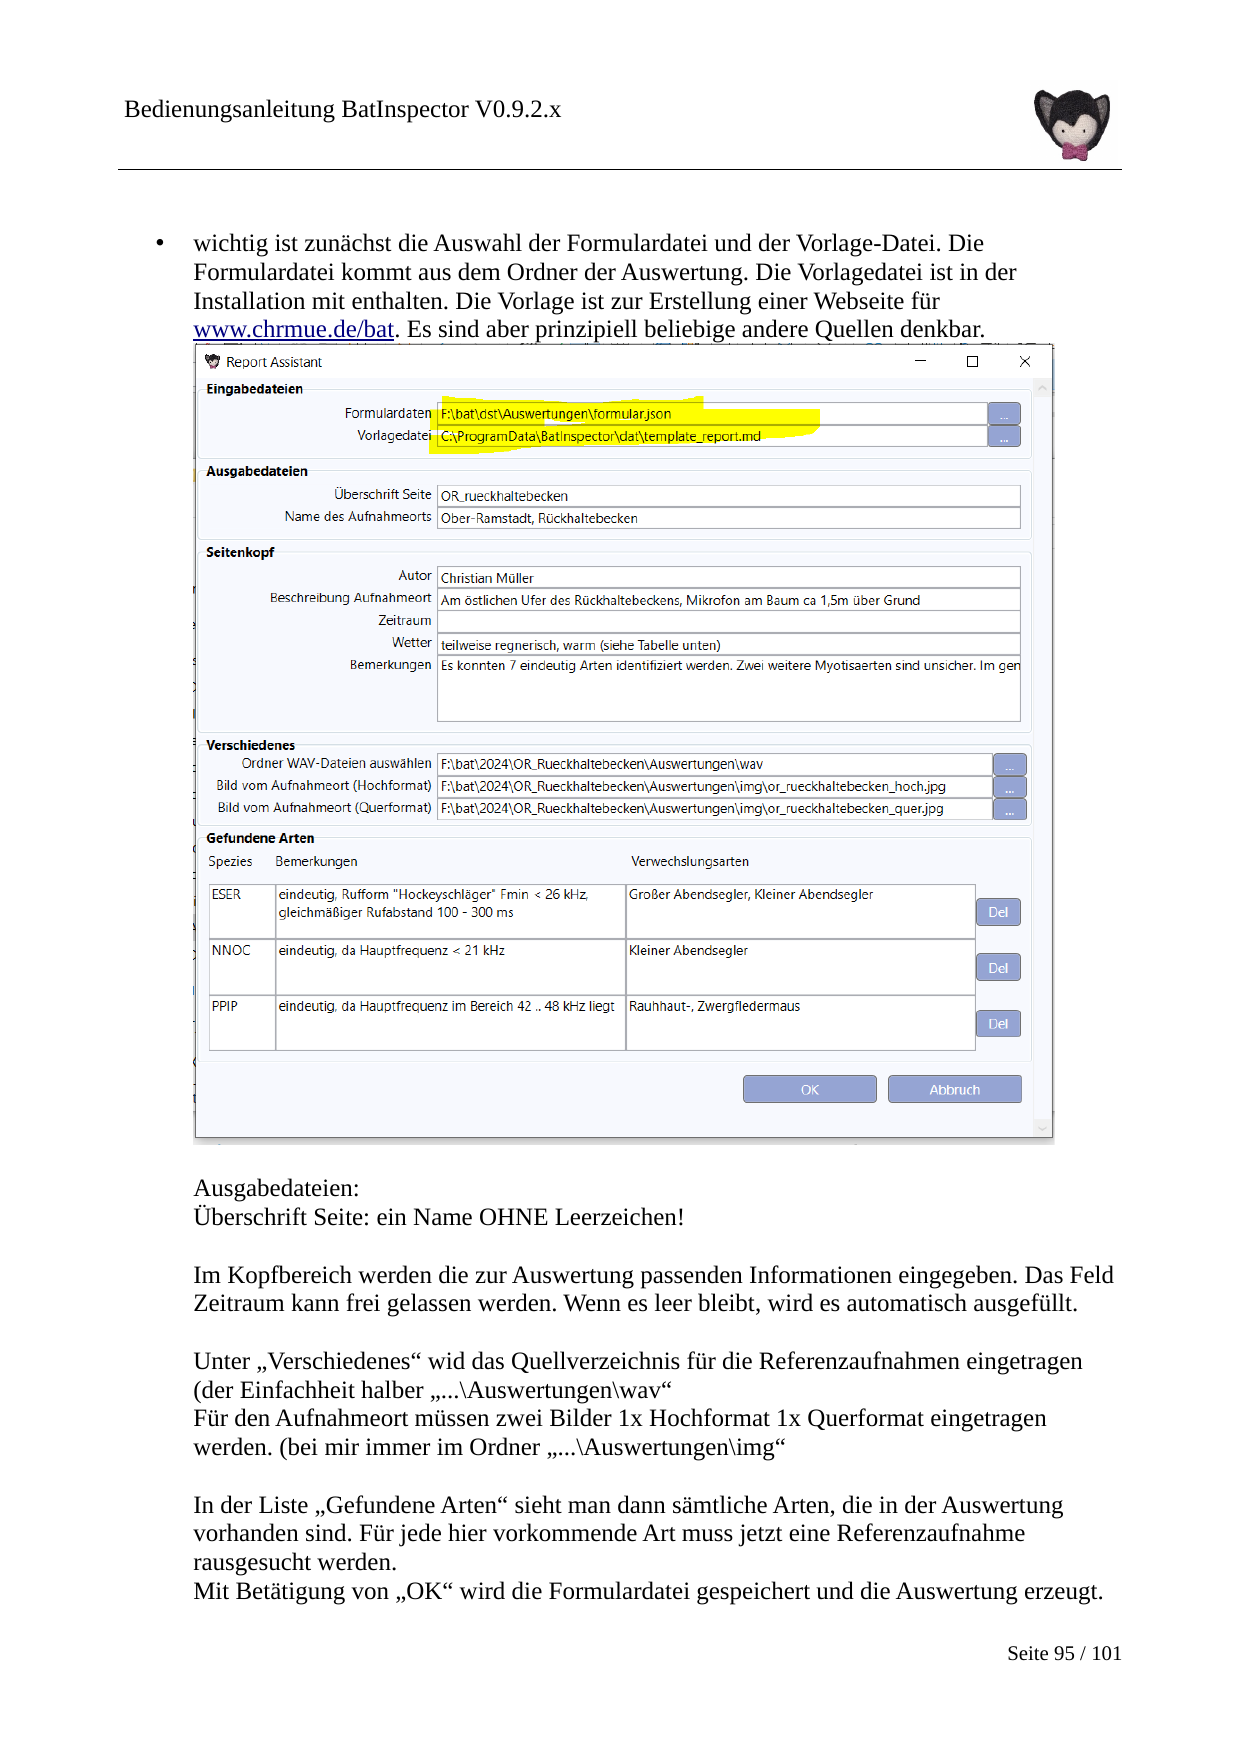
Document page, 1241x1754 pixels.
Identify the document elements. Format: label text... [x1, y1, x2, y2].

picture [193, 343, 1055, 1145]
picture [1030, 80, 1119, 169]
list wichtig ist zunächst die Auswahl der Formulardatei und der Vorlage-Datei. Die Formulardatei kommt aus dem Ordner der Auswertung. Die Vorlagedatei ist in der Installation mit enthalten. Die Vorlage ist zur Erstellung einer Webseite für www.chrmue.de/bat. Es sind aber prinzipiell beliebige andere Quellen denkbar. Ausgabedateien: Überschrift Seite: ein Name OHNE Leerzeichen! Im Kopfbereich werden die zur Auswertung passenden Informationen eingegeben. Das Feld Zeitraum kann frei gelassen werden. Wenn es leer bleibt, wird es automatisch ausgefüllt. Unter „Verschiedenes“ wid das Quellverzeichnis für die Referenzaufnahmen eingetragen (der Einfachheit halber „...\Auswertungen\wav“ Für den Aufnahmeort müssen zwei Bilder 1x Hochformat 1x Querformat eingetragen werden. (bei mir immer im Ordner „...\Auswertungen\img“ In der Liste „Gefundene Arten“ sieht man dann sämtliche Arten, die in der Auswertung vorhanden sind. Für jede hier vorkommende Art muss jetzt eine Referenzaufnahme rausgesucht werden. Mit Betätigung von „OK“ wird die Formulardatei gespeichert und die Auswertung erzeugt. [156, 228, 1122, 1605]
